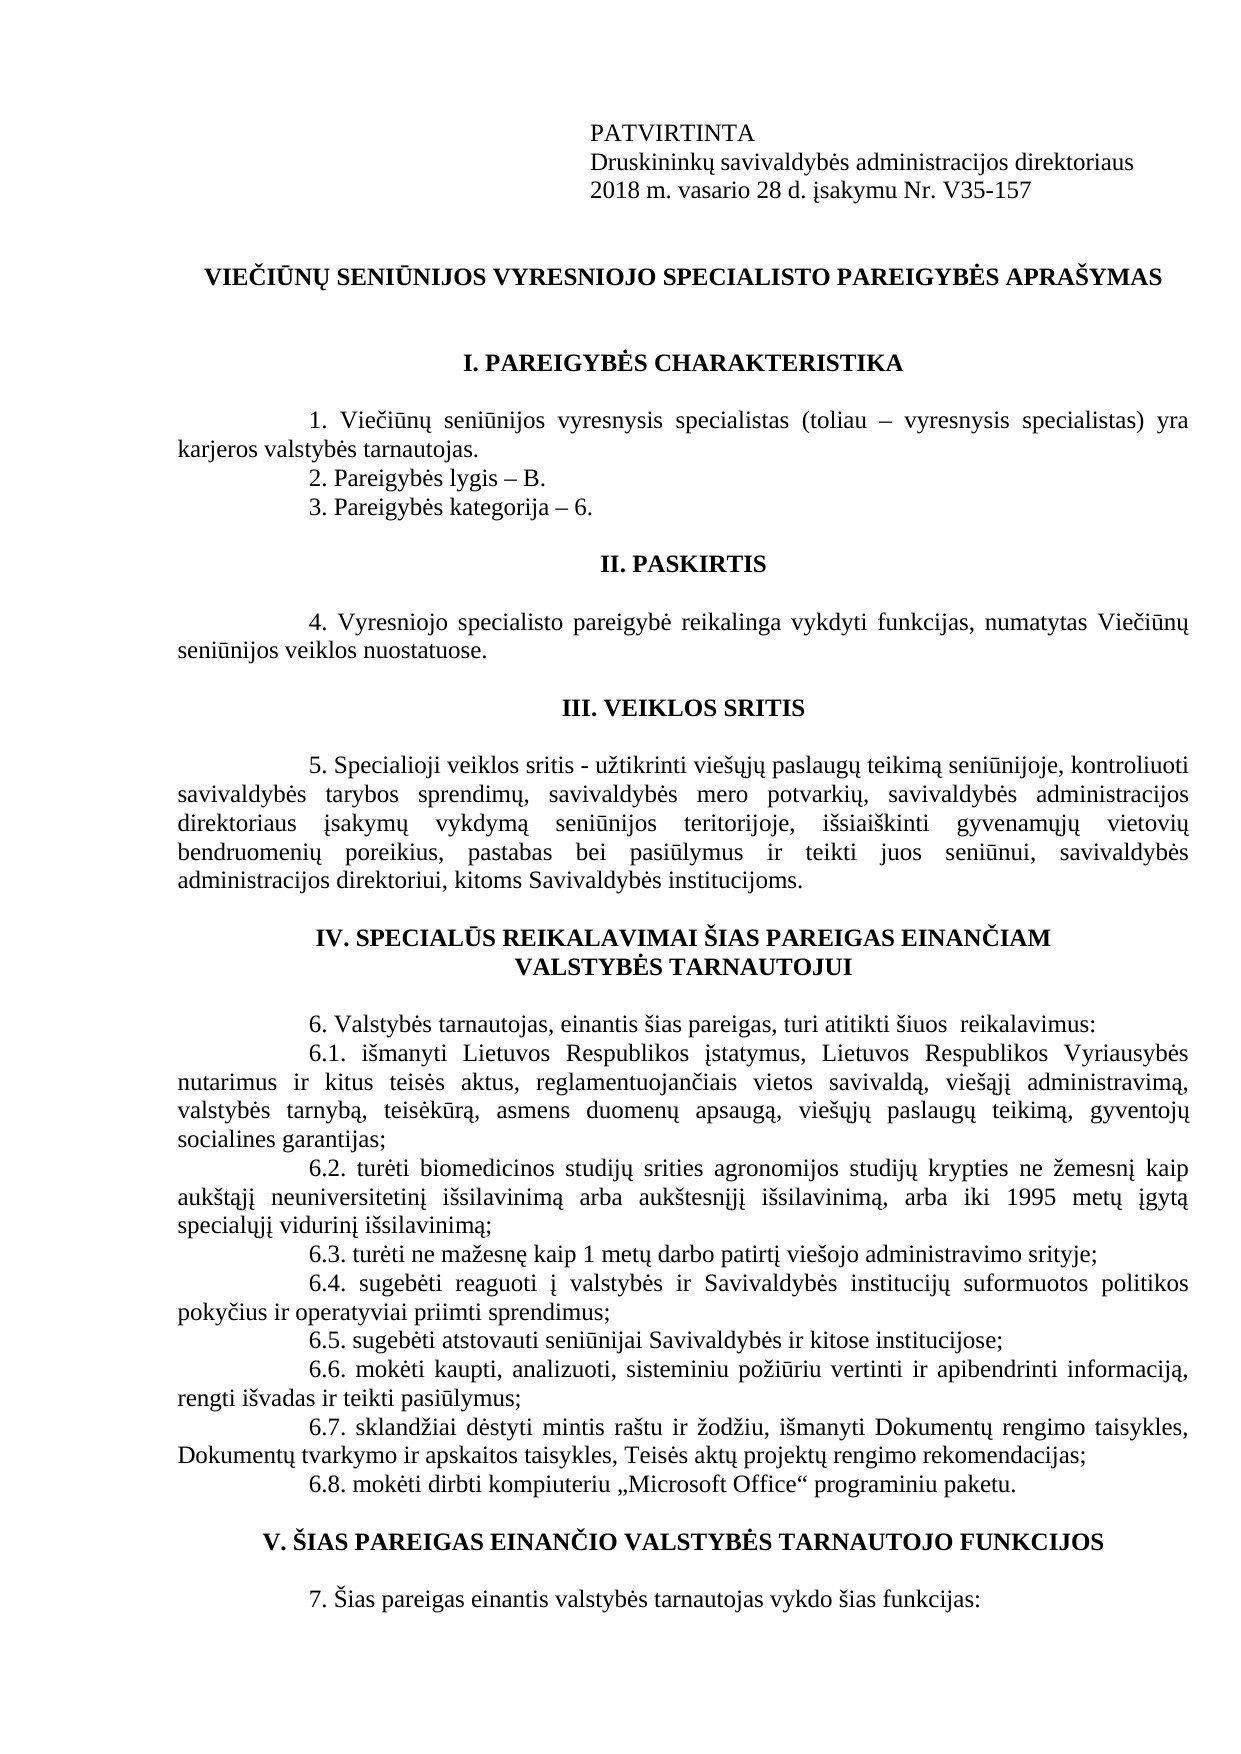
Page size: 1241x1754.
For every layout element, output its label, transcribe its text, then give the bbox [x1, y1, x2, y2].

text 3. Pareigybės kategorija – 6. [177, 492, 1190, 521]
text 6.7. sklandžiai dėstyti mintis raštu ir žodžiu, išmanyti Dokumentų rengimo taisykles, Dokumentų tvarkymo ir apskaitos taisykles, Teisės aktų projektų rengimo rekomendacijas; [177, 1412, 1190, 1469]
text 6.4. sugebėti reaguoti į valstybės ir Savivaldybės institucijų suformuotos politikos pokyčius ir operatyviai priimti sprendimus; [177, 1268, 1190, 1326]
text PATVIRTINTA [177, 118, 1190, 147]
text 6.6. mokėti kaupti, analizuoti, sisteminiu požiūriu vertinti ir apibendrinti informaciją, rengti išvadas ir teikti pasiūlymus; [177, 1354, 1190, 1412]
text Druskininkų savivaldybės administracijos direktoriaus [177, 147, 1190, 176]
text IV. SPECIALŪS REIKALAVIMAI ŠIAS PAREIGAS EINANČIAM [177, 923, 1190, 952]
text 2018 m. vasario 28 d. įsakymu Nr. V35-157 [177, 176, 1190, 204]
text 6.5. sugebėti atstovauti seniūnijai Savivaldybės ir kitose institucijose; [177, 1326, 1190, 1354]
text 6.2. turėti biomedicinos studijų srities agronomijos studijų krypties ne žemesnį kaip aukštąjį neuniversitetinį išsilavinimą arba aukštesnįjį išsilavinimą, arba iki 1995 metų įgytą specialųjį vidurinį išsilavinimą; [177, 1153, 1190, 1239]
text 6. Valstybės tarnautojas, einantis šias pareigas, turi atitikti šiuos reikalavimus: [177, 1009, 1190, 1038]
text 6.8. mokėti dirbti kompiuteriu „Microsoft Office“ programiniu paketu. [177, 1469, 1190, 1498]
text 5. Specialioji veiklos sritis - užtikrinti viešųjų paslaugų teikimą seniūnijoje, kontroliuoti savivaldybės tarybos sprendimų, savivaldybės mero potvarkių, savivaldybės administracijos direktoriaus įsakymų vykdymą seniūnijos teritorijoje, išsiaiškinti gyvenamųjų vietovių bendruomenių poreikius, pastabas bei pasiūlymus ir teikti juos seniūnui, savivaldybės administracijos direktoriui, kitoms Savivaldybės institucijoms. [177, 751, 1190, 894]
text III. VEIKLOS SRITIS [177, 693, 1190, 722]
text 2. Pareigybės lygis – B. [177, 463, 1190, 492]
text II. PASKIRTIS [177, 549, 1190, 578]
text 4. Vyresniojo specialisto pareigybė reikalinga vykdyti funkcijas, numatytas Viečiūnų seniūnijos veiklos nuostatuose. [177, 607, 1190, 664]
text V. ŠIAS PAREIGAS EINANČIO VALSTYBĖS TARNAUTOJO FUNKCIJOS [177, 1527, 1190, 1556]
text VIEČIŪNŲ SENIŪNIJOS VYRESNIOJO SPECIALISTO PAREIGYBĖS APRAŠYMAS [177, 262, 1190, 291]
text 6.1. išmanyti Lietuvos Respublikos įstatymus, Lietuvos Respublikos Vyriausybės nutarimus ir kitus teisės aktus, reglamentuojančiais vietos savivaldą, viešąjį administravimą, valstybės tarnybą, teisėkūrą, asmens duomenų apsaugą, viešųjų paslaugų teikimą, gyventojų socialines garantijas; [177, 1038, 1190, 1153]
text 1. Viečiūnų seniūnijos vyresnysis specialistas (toliau – vyresnysis specialistas) yra karjeros valstybės tarnautojas. [177, 406, 1190, 463]
text VALSTYBĖS TARNAUTOJUI [177, 952, 1190, 981]
text 7. Šias pareigas einantis valstybės tarnautojas vykdo šias funkcijas: [177, 1584, 1190, 1613]
text I. PAREIGYBĖS CHARAKTERISTIKA [177, 348, 1190, 377]
text 6.3. turėti ne mažesnę kaip 1 metų darbo patirtį viešojo administravimo srityje; [177, 1239, 1190, 1268]
